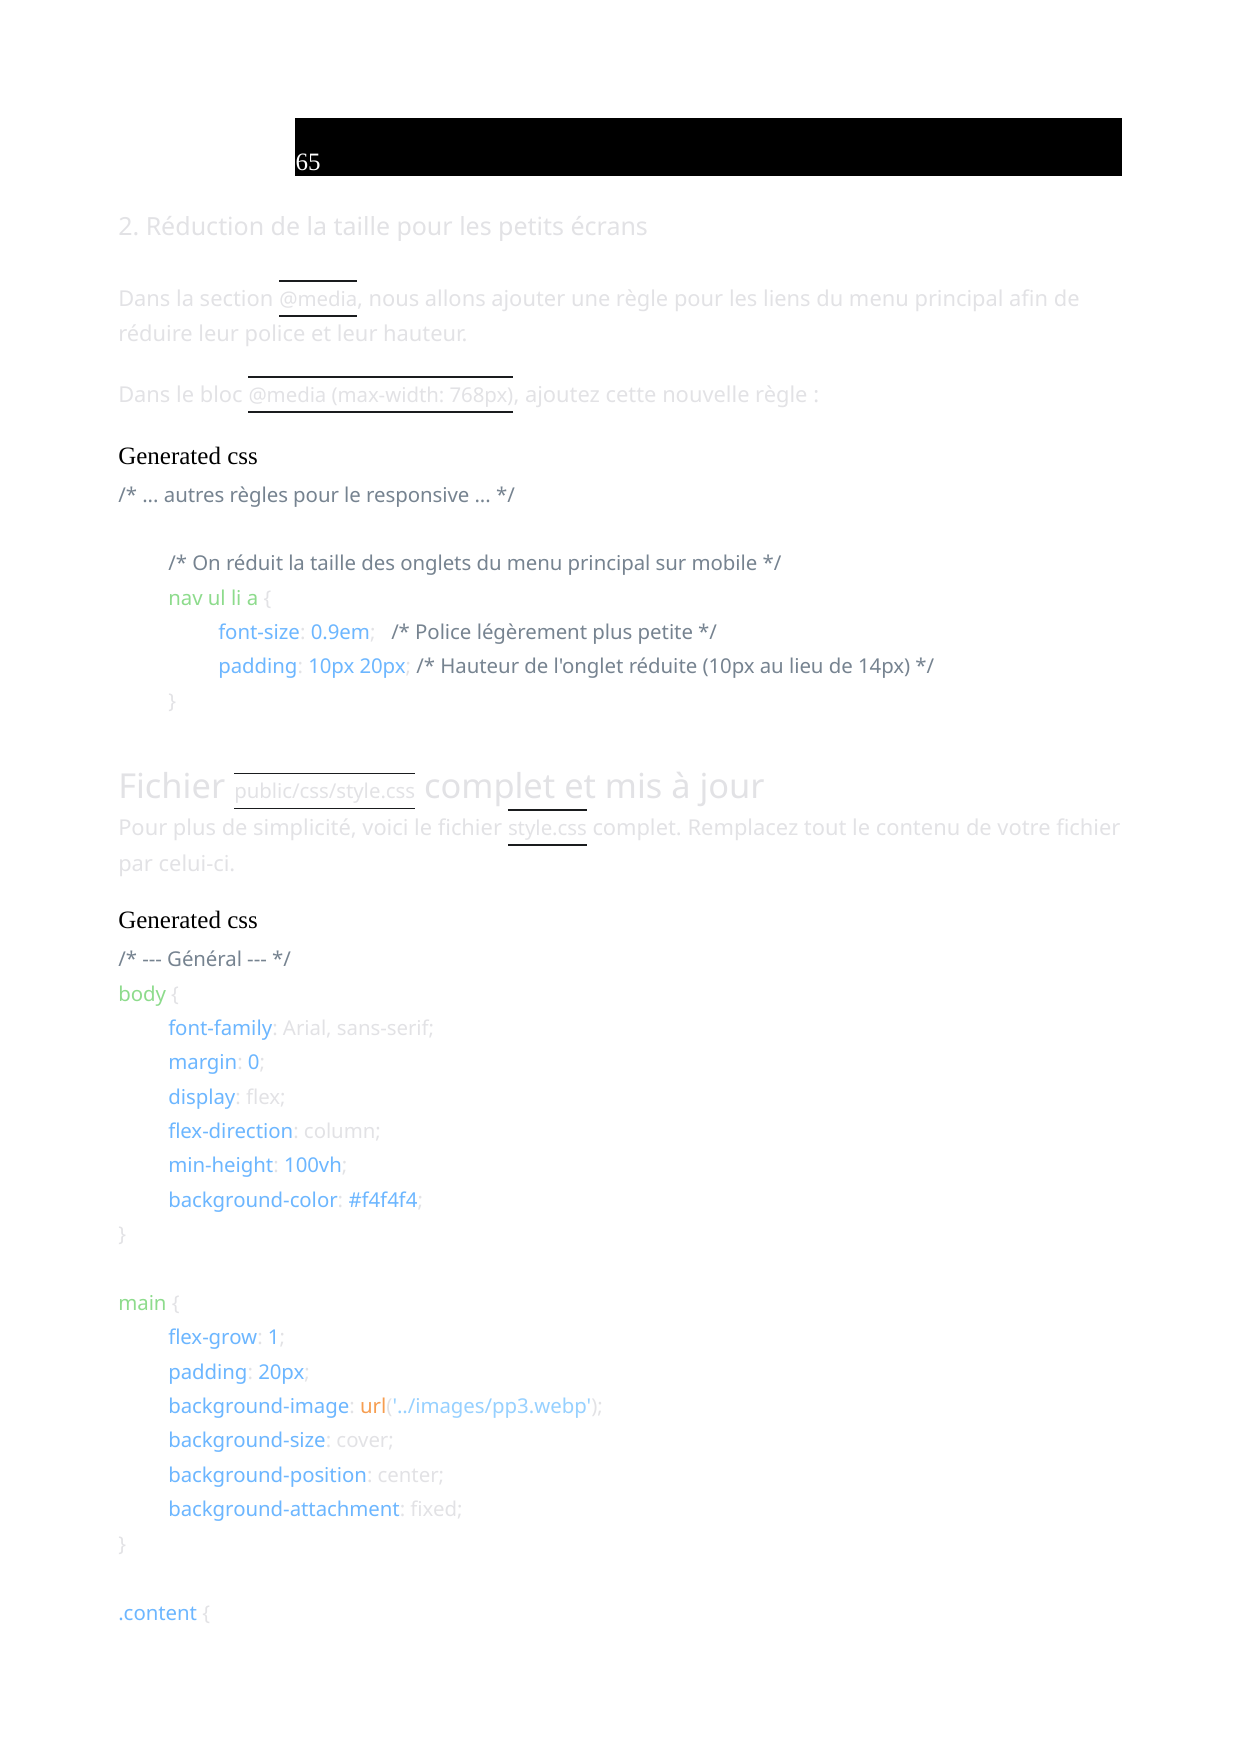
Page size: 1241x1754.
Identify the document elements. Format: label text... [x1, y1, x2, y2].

text main { [118, 1282, 1122, 1317]
text background-position: center; [118, 1454, 1122, 1488]
text margin: 0; [118, 1042, 1122, 1076]
text padding: 10px 20px; /* Hauteur de l'onglet réduite (10px au lieu de 14px) */ [118, 646, 1122, 680]
text flex-grow: 1; [118, 1317, 1122, 1351]
text /* On réduit la taille des onglets du menu principal sur mobile */ [118, 543, 1122, 577]
text Generated css [118, 441, 1122, 470]
text background-image: url('../images/pp3.webp'); [118, 1385, 1122, 1420]
text display: flex; [118, 1076, 1122, 1110]
text } [118, 1523, 1122, 1557]
text Dans le bloc @media (max-width: 768px), ajoutez cette nouvelle règle : [118, 376, 1122, 413]
subtitle 2. Réduction de la taille pour les petits écrans [118, 205, 1122, 243]
text background-size: cover; [118, 1420, 1122, 1454]
text background-color: #f4f4f4; [118, 1179, 1122, 1213]
text min-height: 100vh; [118, 1145, 1122, 1179]
text } [118, 1213, 1122, 1248]
text Pour plus de simplicité, voici le fichier style.css complet. Remplacez tout le contenu de votre fichier par celui-ci. [118, 809, 1122, 877]
text /* --- Général --- */ [118, 938, 1122, 973]
text background-attachment: fixed; [118, 1488, 1122, 1523]
text } [118, 680, 1122, 714]
text /* ... autres règles pour le responsive ... */ [118, 474, 1122, 508]
text .content { [118, 1592, 1122, 1626]
text font-size: 0.9em; /* Police légèrement plus petite */ [118, 611, 1122, 646]
text flex-direction: column; [118, 1110, 1122, 1145]
text padding: 20px; [118, 1351, 1122, 1385]
text nav ul li a { [118, 577, 1122, 611]
text body { [118, 973, 1122, 1007]
text font-family: Arial, sans-serif; [118, 1007, 1122, 1042]
subtitle Fichier public/css/style.css complet et mis à jour [118, 762, 1122, 809]
text Dans la section @media, nous allons ajouter une règle pour les liens du menu principal afin de réduire leur police et leur hauteur. [118, 280, 1122, 348]
text Generated css [118, 905, 1122, 934]
